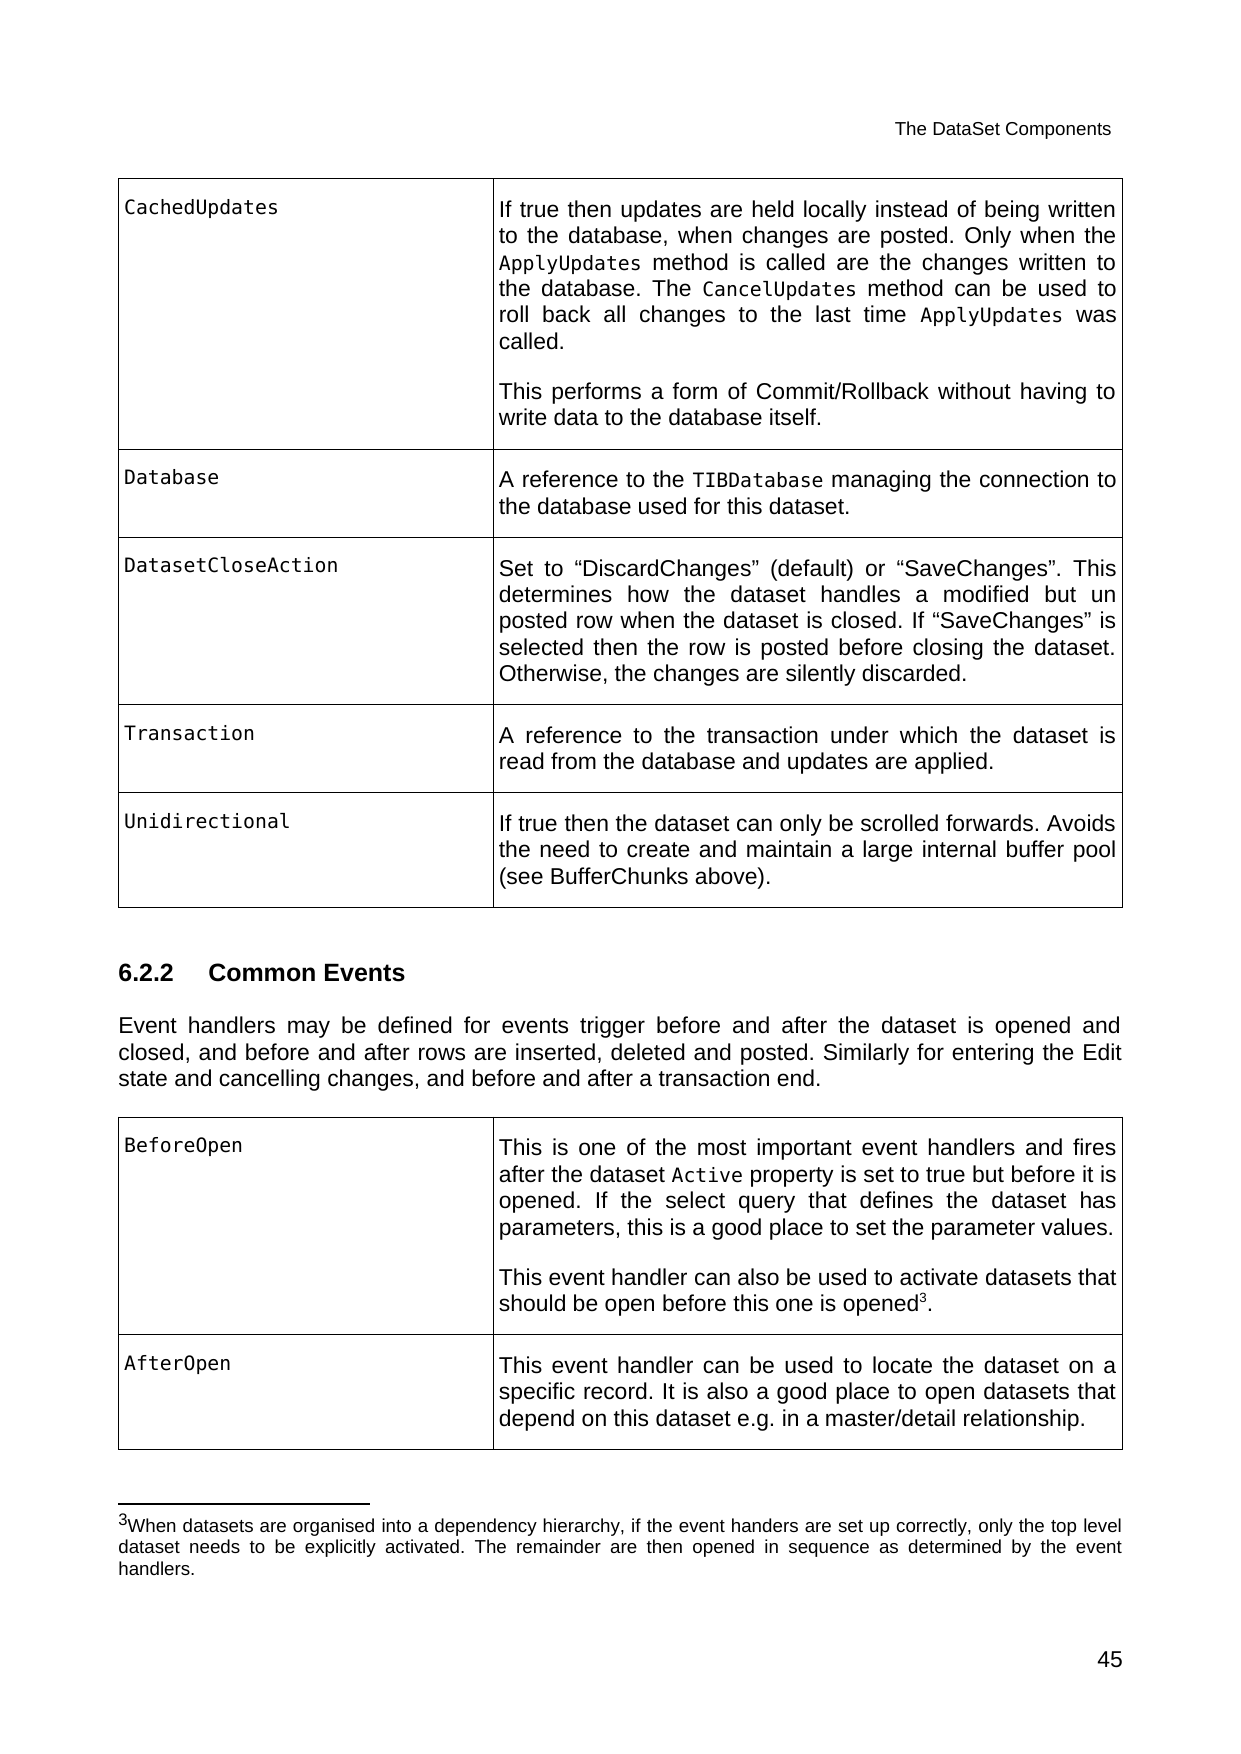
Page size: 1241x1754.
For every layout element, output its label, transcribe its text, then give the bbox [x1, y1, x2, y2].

table_cell This event handler can be used to locate the dataset on a specific record. It is also a good place to open datasets that depend on this dataset e.g. in a master/detail relationship. [494, 1335, 1122, 1449]
table_cell A reference to the TIBDatabase managing the connection to the database used for this dataset. [494, 450, 1122, 537]
table_cell Transaction [119, 705, 493, 792]
table_cell A reference to the transaction under which the dataset is read from the database and updates are applied. [494, 705, 1122, 792]
table_cell CachedUpdates [119, 179, 493, 448]
table_cell Unidirectional [119, 793, 493, 907]
text Event handlers may be defined for events trigger before and after the dataset is opened and closed, and before and after rows are inserted, deleted and posted. Similarly for entering the Edit state and cancelling changes, and before and after a transaction end. [118, 1012, 1122, 1092]
table_cell If true then updates are held locally instead of being written to the database, when changes are posted. Only when the ApplyUpdates method is called are the changes written to the database. The CancelUpdates method can be used to roll back all changes to the last time ApplyUpdates was called. This performs a form of Commit/Rollback without having to write data to the database itself. [494, 179, 1122, 448]
table_cell If true then the dataset can only be scrolled forwards. Avoids the need to create and maintain a large internal buffer pool (see BufferChunks above). [494, 793, 1122, 907]
table_cell AfterOpen [119, 1335, 493, 1449]
subtitle Common Events [118, 958, 1122, 987]
table_cell DatasetCloseAction [119, 538, 493, 704]
table_header BeforeOpen [119, 1118, 493, 1334]
table_cell Set to “DiscardChanges” (default) or “SaveChanges”. This determines how the dataset handles a modified but un posted row when the dataset is closed. If “SaveChanges” is selected then the row is posted before closing the dataset. Otherwise, the changes are silently discarded. [494, 538, 1122, 704]
table_cell Database [119, 450, 493, 537]
table_header This is one of the most important event handlers and fires after the dataset Active property is set to true but before it is opened. If the select query that defines the dataset has parameters, this is a good place to set the parameter values. This event handler can also be used to activate datasets that should be open before this one is opened. [494, 1118, 1122, 1334]
